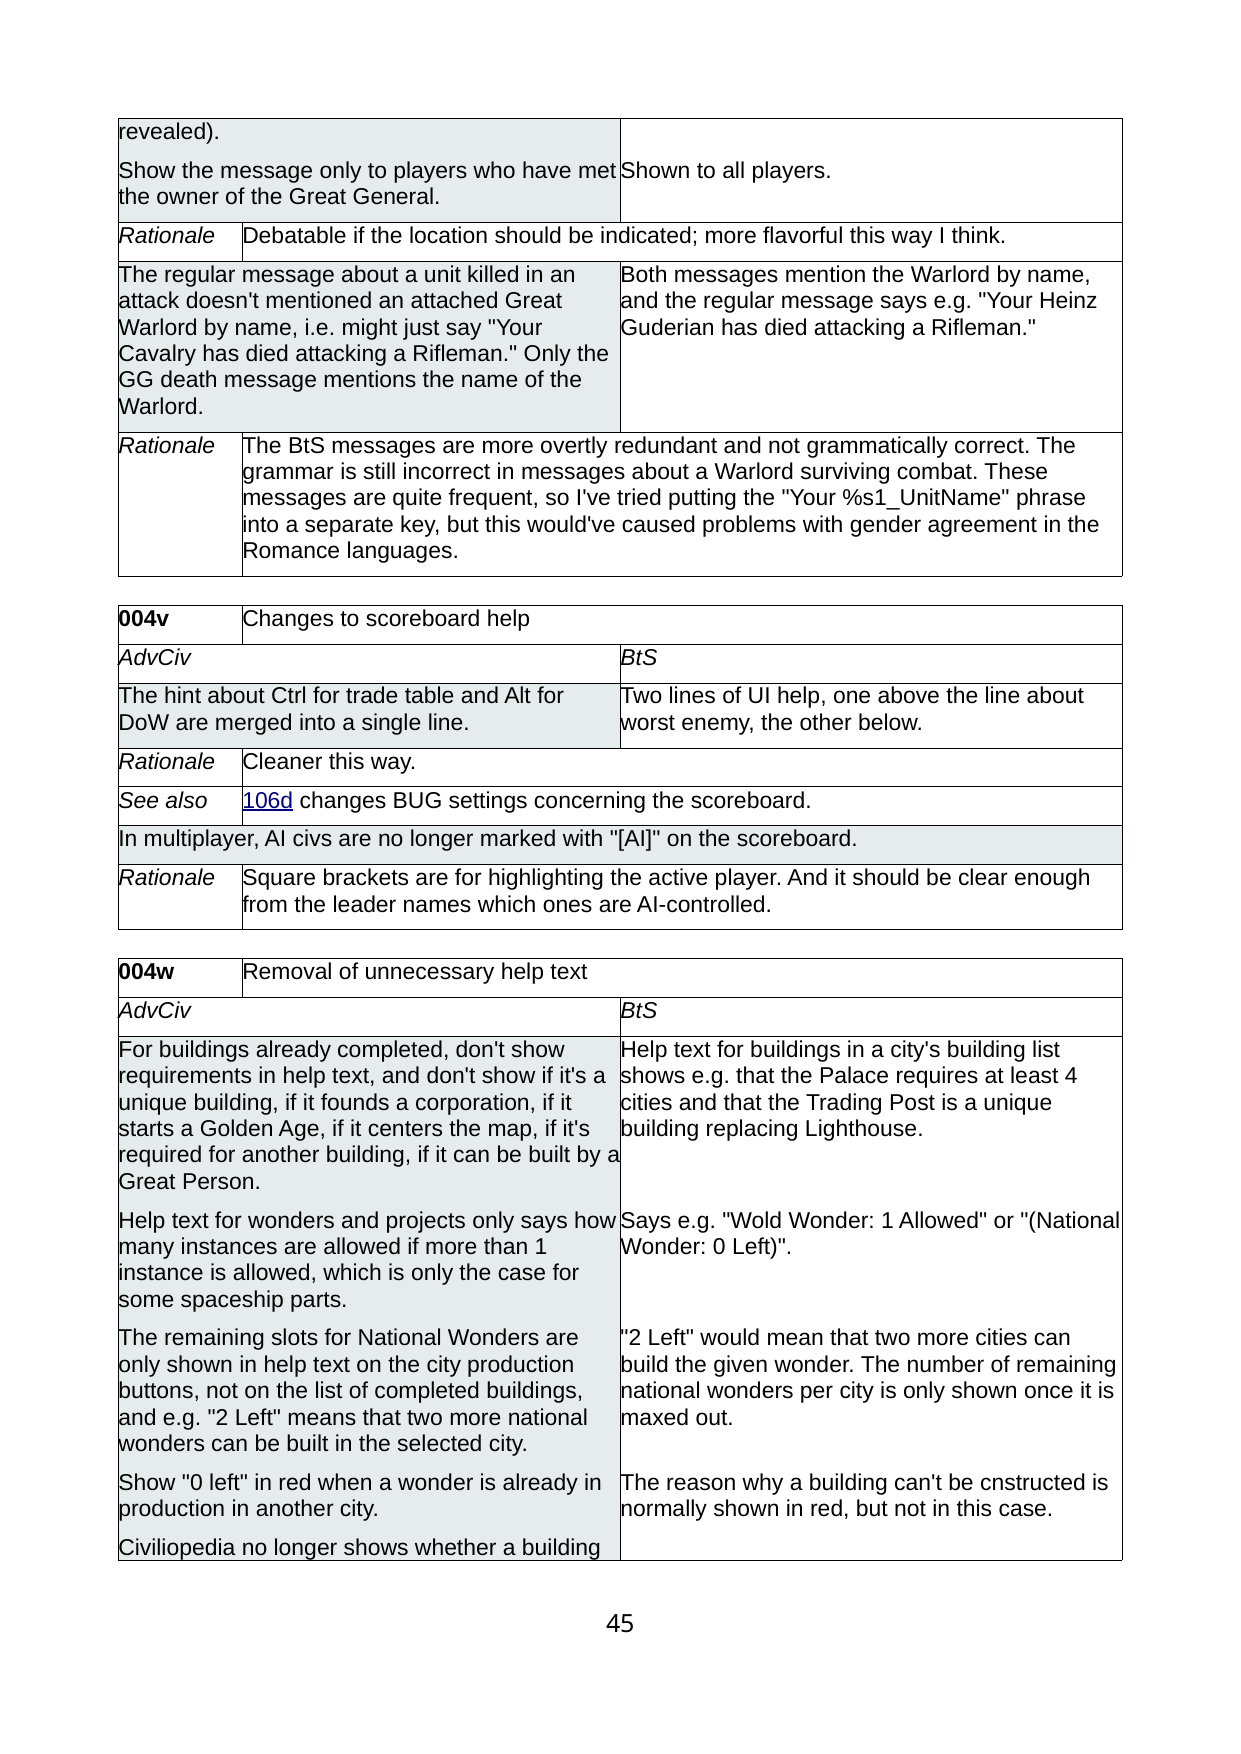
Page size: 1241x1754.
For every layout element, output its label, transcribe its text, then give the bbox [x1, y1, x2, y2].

table_cell BtS [621, 645, 1122, 682]
table_cell revealed). Show the message only to players who have met the owner of the Great General. [119, 119, 620, 222]
table_cell Rationale [119, 433, 242, 576]
table_cell Two lines of UI help, one above the line about worst enemy, the other below. [621, 684, 1122, 748]
table_cell AdvCiv [119, 998, 620, 1036]
table_cell Help text for buildings in a city's building list shows e.g. that the Palace requires at least 4 cities and that the Trading Post is a unique building replacing Lighthouse. Says e.g. "Wold Wonder: 1 Allowed" or "(National Wonder: 0 Left)". "2 Left" would mean that two more cities can build the given wonder. The number of remaining national wonders per city is only shown once it is maxed out. The reason why a building can't be cnstructed is normally shown in red, but not in this case. [621, 1037, 1122, 1560]
table_cell Rationale [119, 749, 242, 786]
table_cell Debatable if the location should be indicated; more flavorful this way I think. [243, 223, 1122, 261]
table_header Removal of unnecessary help text [243, 959, 1122, 997]
table_cell For buildings already completed, don't show requirements in help text, and don't show if it's a unique building, if it founds a corporation, if it starts a Golden Age, if it centers the map, if it's required for another building, if it can be built by a Great Person. Help text for wonders and projects only says how many instances are allowed if more than 1 instance is allowed, which is only the case for some spaceship parts. The remaining slots for National Wonders are only shown in help text on the city production buttons, not on the list of completed buildings, and e.g. "2 Left" means that two more national wonders can be built in the selected city. Show "0 left" in red when a wonder is already in production in another city. Civiliopedia no longer shows whether a building [119, 1037, 620, 1560]
table_cell The BtS messages are more overtly redundant and not grammatically correct. The grammar is still incorrect in messages about a Warlord surviving combat. These messages are quite frequent, so I've tried putting the "Your %s1_UnitName" phrase into a separate key, but this would've caused problems with gender agreement in the Romance languages. [243, 433, 1122, 576]
table_cell Both messages mention the Warlord by name, and the regular message says e.g. "Your Heinz Guderian has died attacking a Rifleman." [621, 262, 1122, 432]
table_header 004v [119, 606, 242, 643]
table_cell BtS [621, 998, 1122, 1036]
table_cell Shown to all players. [621, 119, 1122, 222]
table_cell The regular message about a unit killed in an attack doesn't mentioned an attached Great Warlord by name, i.e. might just say "Your Cavalry has died attacking a Rifleman." Only the GG death message mentions the name of the Warlord. [119, 262, 620, 432]
table_header Changes to scoreboard help [243, 606, 1122, 643]
table_cell AdvCiv [119, 645, 620, 682]
table_cell Rationale [119, 865, 242, 929]
table_cell Square brackets are for highlighting the active player. And it should be clear enough from the leader names which ones are AI-controlled. [243, 865, 1122, 929]
table_cell 106d changes BUG settings concerning the scoreboard. [243, 787, 1122, 825]
table_header 004w [119, 959, 242, 997]
table_cell See also [119, 787, 242, 825]
table_cell Rationale [119, 223, 242, 261]
table_cell Cleaner this way. [243, 749, 1122, 786]
table_cell In multiplayer, AI civs are no longer marked with "[AI]" on the scoreboard. [119, 826, 1122, 864]
table_cell The hint about Ctrl for trade table and Alt for DoW are merged into a single line. [119, 684, 620, 748]
